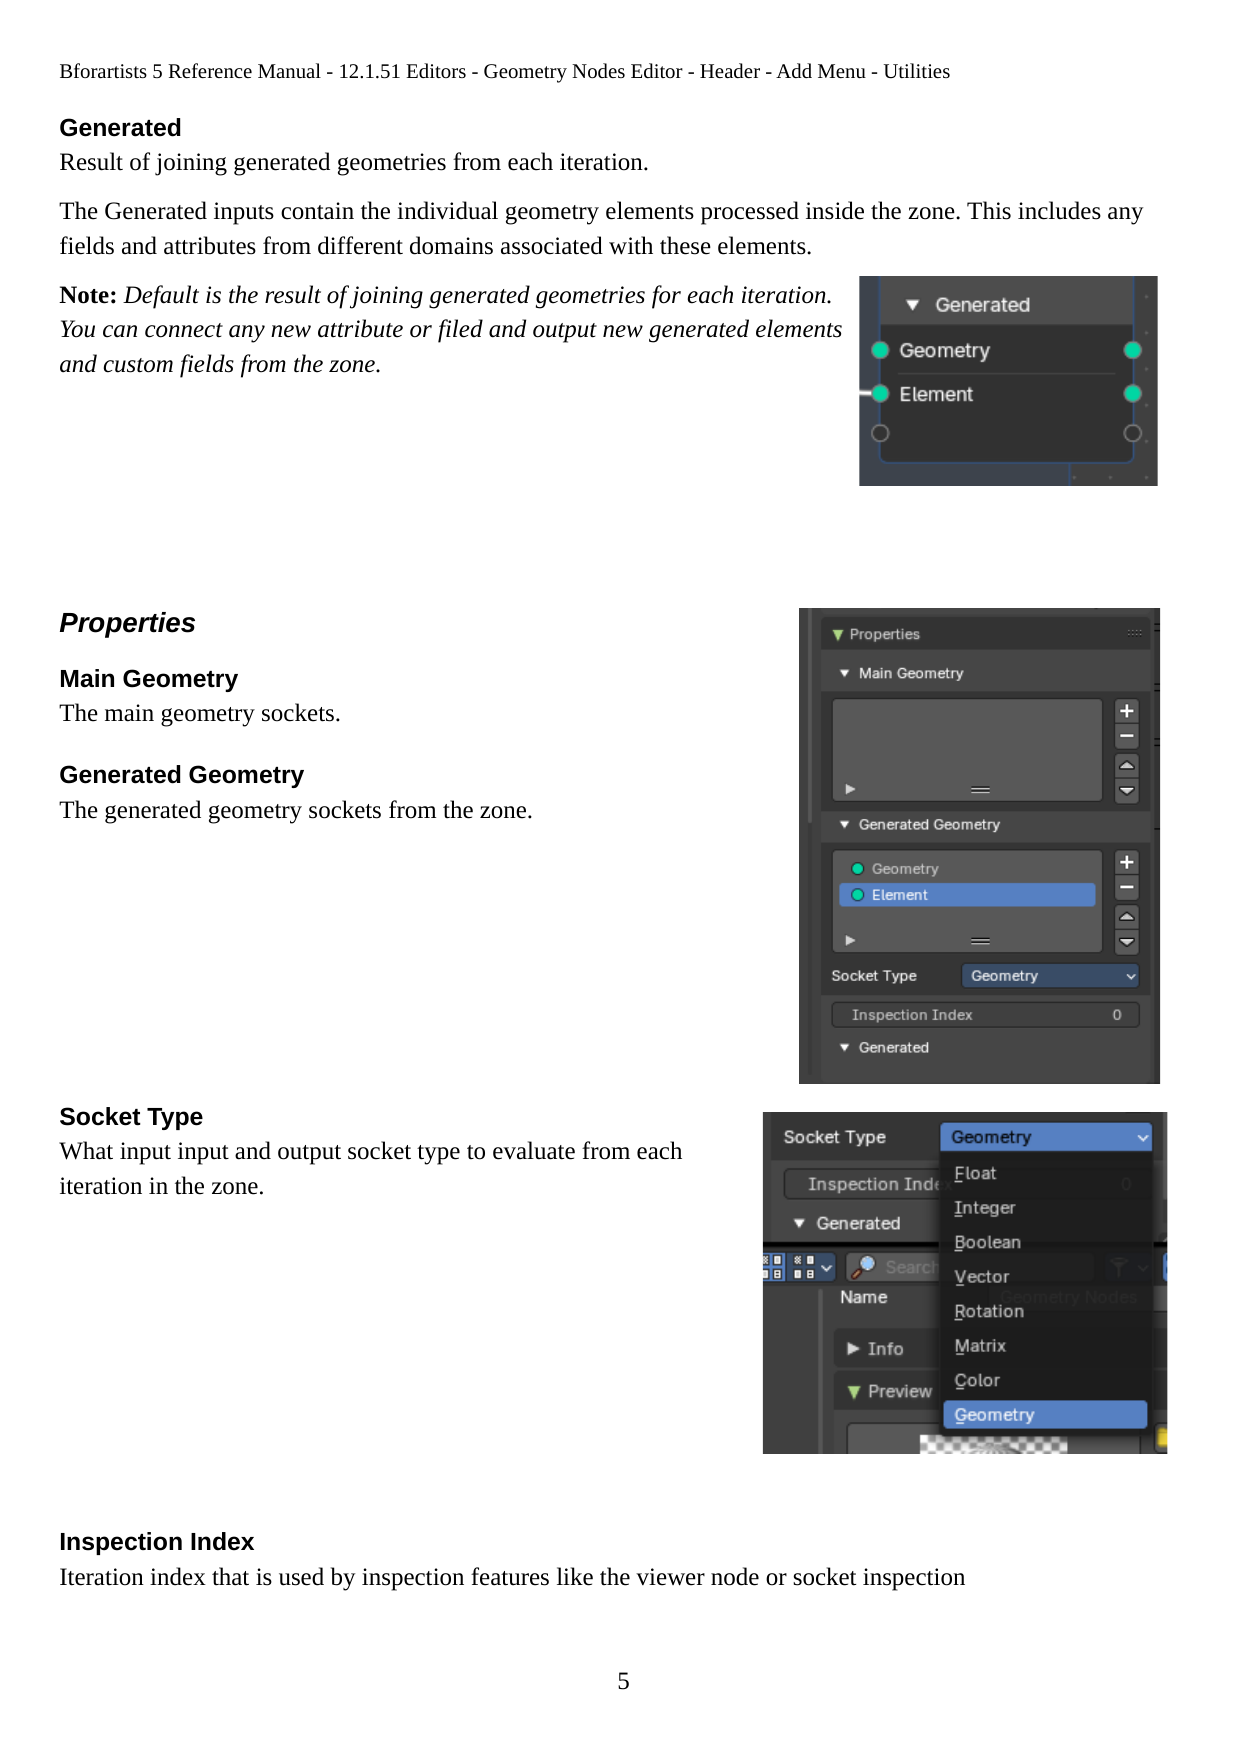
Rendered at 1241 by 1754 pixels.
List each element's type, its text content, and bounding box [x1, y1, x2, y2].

picture [799, 608, 1161, 1084]
text Note: Default is the result of joining generated geometries for each iteration. You can connect any new attribute or filed and output new generated elements and custom fields from the zone. [59, 280, 859, 378]
subtitle [1161, 664, 1181, 692]
picture [859, 276, 1158, 486]
subtitle Main Geometry [59, 664, 799, 692]
subtitle Properties [59, 607, 1181, 639]
text What input input and output socket type to evaluate from each iteration in the zone. [59, 1136, 762, 1200]
subtitle [1161, 760, 1181, 788]
text [1161, 698, 1181, 727]
text The generated geometry sockets from the zone. [59, 795, 799, 823]
subtitle Socket Type [59, 1102, 1181, 1130]
text Result of joining generated geometries from each iteration. [59, 147, 1181, 176]
picture [762, 1112, 1168, 1454]
subtitle Generated [59, 113, 1181, 141]
text The main geometry sockets. [59, 698, 799, 727]
text The Generated inputs contain the individual geometry elements processed inside the zone. This includes any fields and attributes from different domains associated with these elements. [59, 196, 1181, 260]
subtitle Inspection Index [59, 1527, 1181, 1555]
subtitle Generated Geometry [59, 760, 799, 788]
text Iteration index that is used by inspection features like the viewer node or socket inspection [59, 1562, 1181, 1590]
